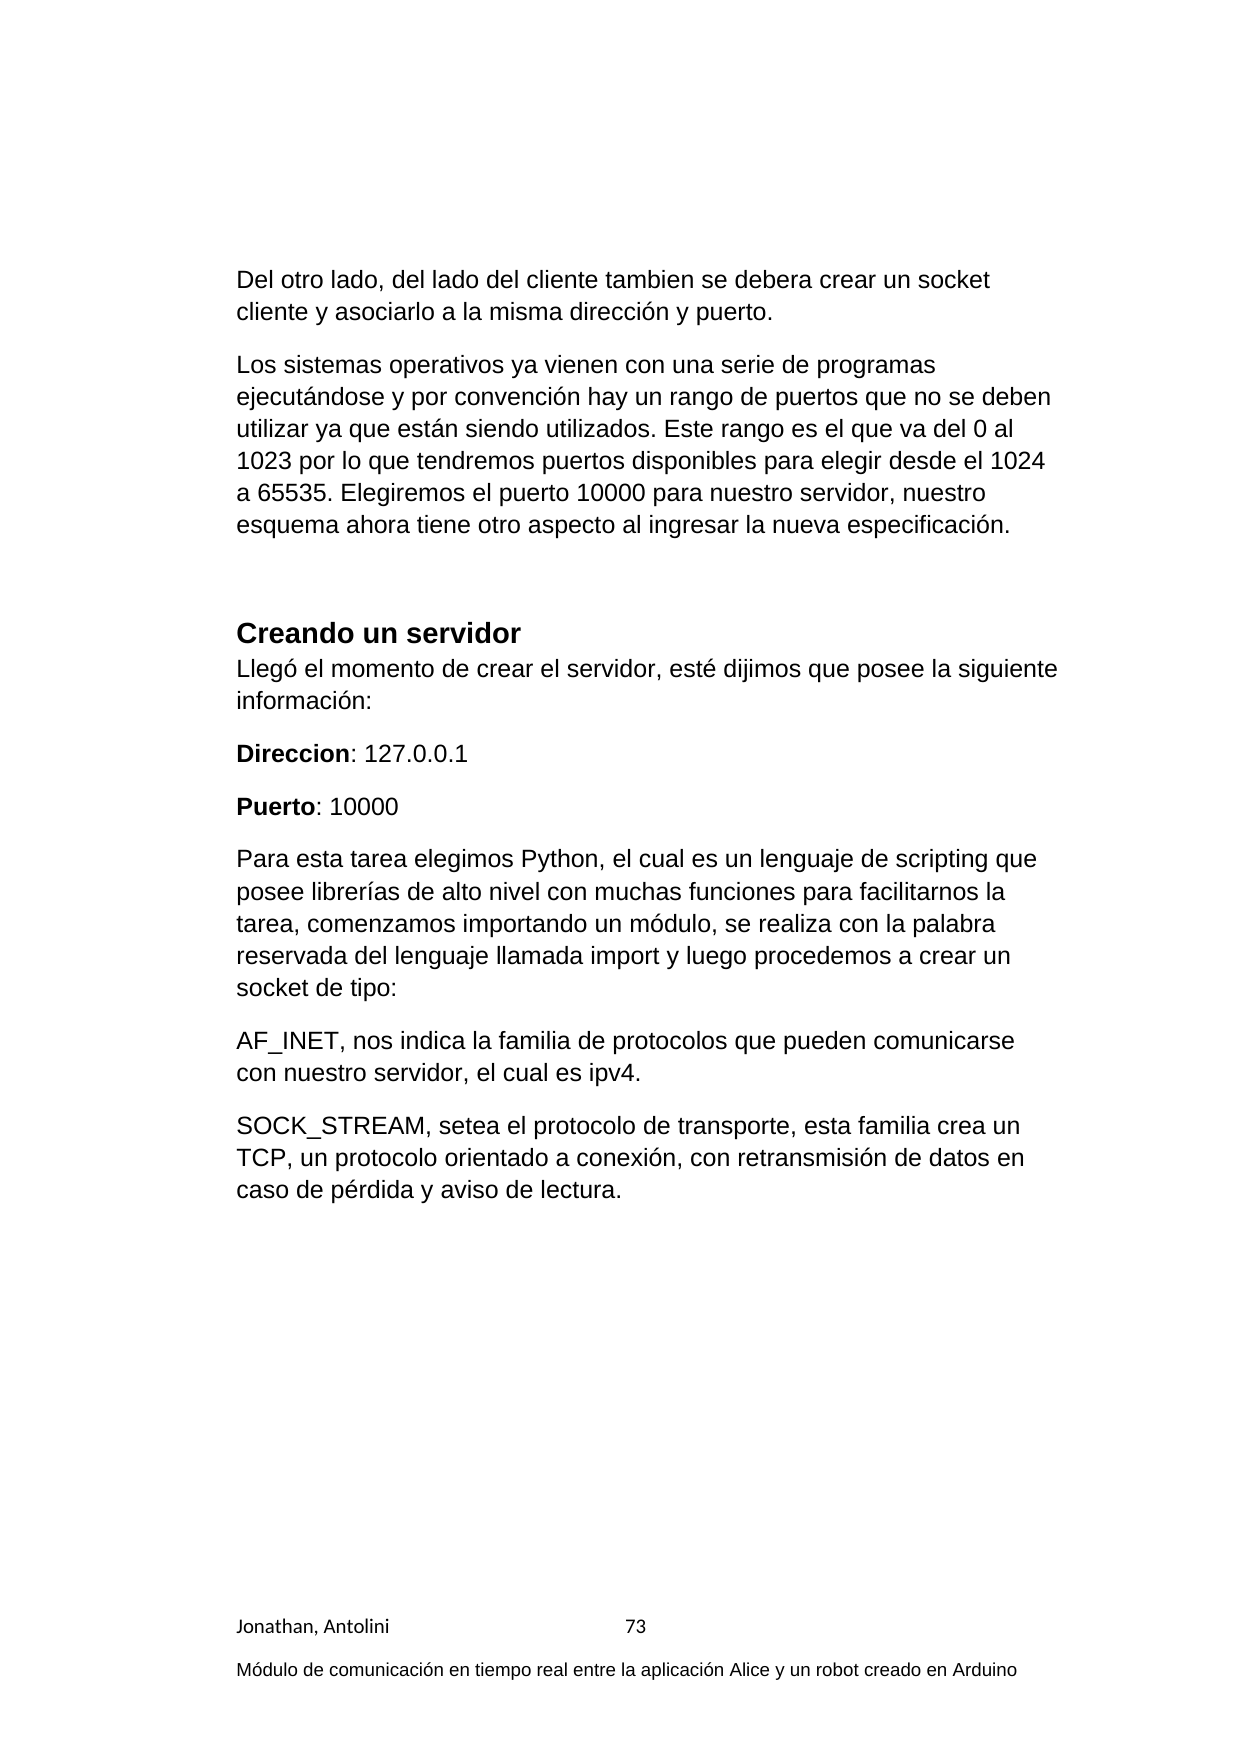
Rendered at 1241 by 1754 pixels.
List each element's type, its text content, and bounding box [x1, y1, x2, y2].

subtitle Creando un servidor [236, 617, 1063, 649]
text Del otro lado, del lado del cliente tambien se debera crear un socket cliente y asociarlo a la misma dirección y puerto. [236, 266, 1063, 326]
text Llegó el momento de crear el servidor, esté dijimos que posee la siguiente información: [236, 654, 1063, 714]
text Para esta tarea elegimos Python, el cual es un lenguaje de scripting que posee librerías de alto nivel con muchas funciones para facilitarnos la tarea, comenzamos importando un módulo, se realiza con la palabra reservada del lenguaje llamada import y luego procedemos a crear un socket de tipo: [236, 845, 1063, 1001]
text Los sistemas operativos ya vienen con una serie de programas ejecutándose y por convención hay un rango de puertos que no se deben utilizar ya que están siendo utilizados. Este rango es el que va del 0 al 1023 por lo que tendremos puertos disponibles para elegir desde el 1024 a 65535. Elegiremos el puerto 10000 para nuestro servidor, nuestro esquema ahora tiene otro aspecto al ingresar la nueva especificación. [236, 351, 1063, 539]
text SOCK_STREAM, setea el protocolo de transporte, esta familia crea un TCP, un protocolo orientado a conexión, con retransmisión de datos en caso de pérdida y aviso de lectura. [236, 1111, 1063, 1203]
text Puerto: 10000 [236, 792, 1063, 820]
text AF_INET, nos indica la familia de protocolos que pueden comunicarse con nuestro servidor, el cual es ipv4. [236, 1026, 1063, 1086]
text Direccion: 127.0.0.1 [236, 739, 1063, 767]
